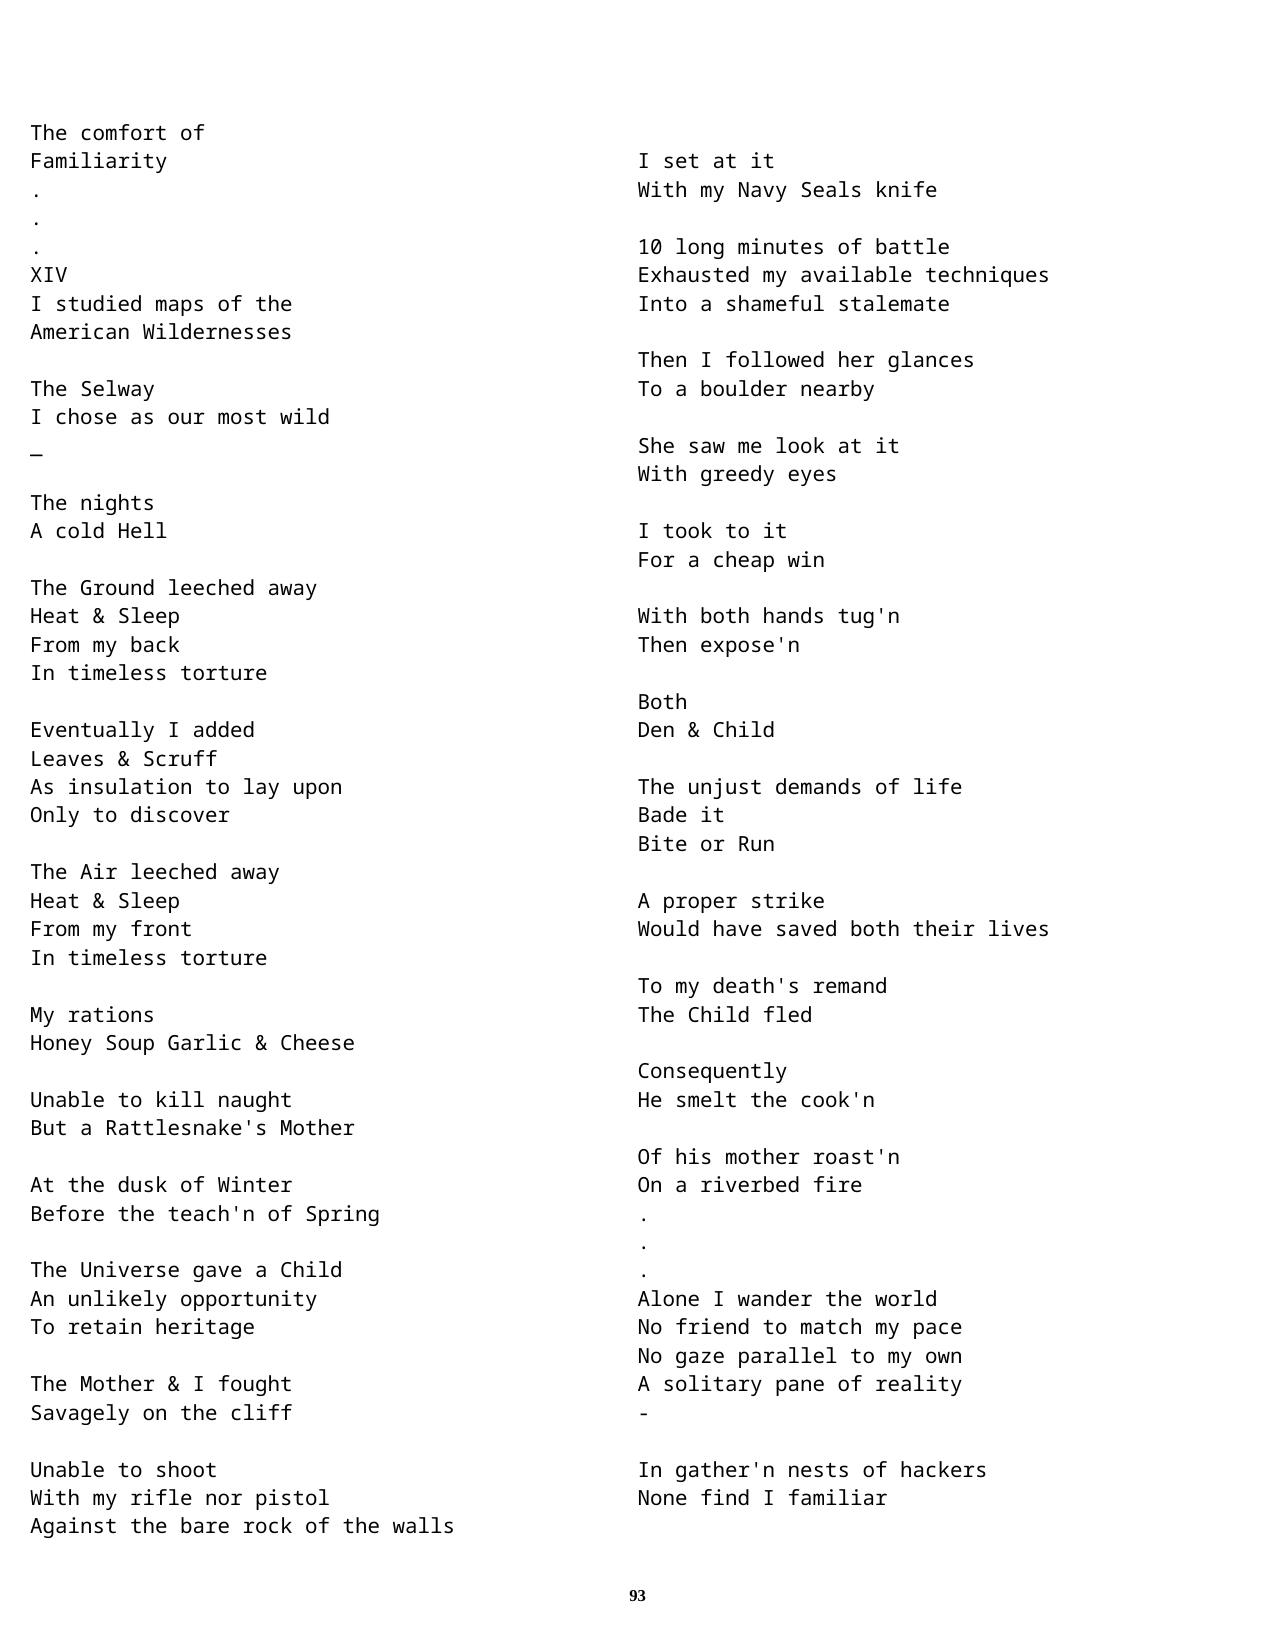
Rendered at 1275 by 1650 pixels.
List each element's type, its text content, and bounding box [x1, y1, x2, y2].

text A cold Hell [30, 516, 637, 545]
text In timeless torture [30, 943, 637, 971]
text Unable to shoot [30, 1455, 637, 1483]
text For a cheap win [637, 545, 1245, 573]
text The Ground leeched away [30, 573, 637, 602]
text The Mother & I fought [30, 1369, 637, 1398]
text Of his mother roast'n [637, 1142, 1245, 1170]
text I studied maps of the [30, 289, 637, 317]
text Bade it [637, 801, 1245, 829]
text - [637, 1398, 1245, 1426]
text In gather'n nests of hackers [637, 1455, 1245, 1483]
text Savagely on the cliff [30, 1398, 637, 1426]
text To my death's remand [637, 971, 1245, 1000]
text Den & Child [637, 715, 1245, 744]
text Into a shameful stalemate [637, 289, 1245, 317]
text With greedy eyes [637, 459, 1245, 488]
text To retain heritage [30, 1312, 637, 1341]
text Against the bare rock of the walls [30, 1512, 637, 1540]
text In timeless torture [30, 658, 637, 687]
text As insulation to lay upon [30, 772, 637, 801]
text XIV [30, 260, 637, 289]
text . [30, 232, 637, 260]
text . [30, 203, 637, 232]
text American Wildernesses [30, 317, 637, 346]
text Would have saved both their lives [637, 914, 1245, 943]
text Then expose'n [637, 630, 1245, 658]
text At the dusk of Winter [30, 1170, 637, 1199]
text Consequently [637, 1057, 1245, 1085]
text Before the teach'n of Spring [30, 1199, 637, 1227]
text Only to discover [30, 801, 637, 829]
text To a boulder nearby [637, 374, 1245, 402]
text The Air leeched away [30, 857, 637, 886]
text I set at it [637, 147, 1245, 175]
text On a riverbed fire [637, 1170, 1245, 1199]
text My rations [30, 1000, 637, 1028]
text A solitary pane of reality [637, 1369, 1245, 1398]
text With both hands tug'n [637, 602, 1245, 630]
text 10 long minutes of battle [637, 232, 1245, 260]
text Unable to kill naught [30, 1085, 637, 1113]
text Both [637, 687, 1245, 715]
text Heat & Sleep [30, 886, 637, 914]
text The unjust demands of life [637, 772, 1245, 801]
text Bite or Run [637, 829, 1245, 857]
text Alone I wander the world [637, 1284, 1245, 1312]
text . [637, 1227, 1245, 1256]
text A proper strike [637, 886, 1245, 914]
text From my back [30, 630, 637, 658]
text An unlikely opportunity [30, 1284, 637, 1312]
text Exhausted my available techniques [637, 260, 1245, 289]
text No friend to match my pace [637, 1312, 1245, 1341]
text The Universe gave a Child [30, 1256, 637, 1284]
text None find I familiar [637, 1483, 1245, 1512]
text He smelt the cook'n [637, 1085, 1245, 1113]
text . [637, 1256, 1245, 1284]
text She saw me look at it [637, 431, 1245, 459]
text Familiarity [30, 147, 637, 175]
text I took to it [637, 516, 1245, 545]
text Leaves & Scruff [30, 744, 637, 772]
text Honey Soup Garlic & Cheese [30, 1028, 637, 1057]
text The Selway [30, 374, 637, 402]
text With my rifle nor pistol [30, 1483, 637, 1512]
text _ [30, 431, 637, 459]
text But a Rattlesnake's Mother [30, 1113, 637, 1142]
text The comfort of [30, 118, 637, 147]
text . [30, 175, 637, 203]
text The nights [30, 488, 637, 516]
text I chose as our most wild [30, 402, 637, 431]
text No gaze parallel to my own [637, 1341, 1245, 1369]
text With my Navy Seals knife [637, 175, 1245, 203]
text The Child fled [637, 1000, 1245, 1028]
text Then I followed her glances [637, 346, 1245, 374]
text From my front [30, 914, 637, 943]
text Eventually I added [30, 715, 637, 744]
text . [637, 1199, 1245, 1227]
text Heat & Sleep [30, 602, 637, 630]
